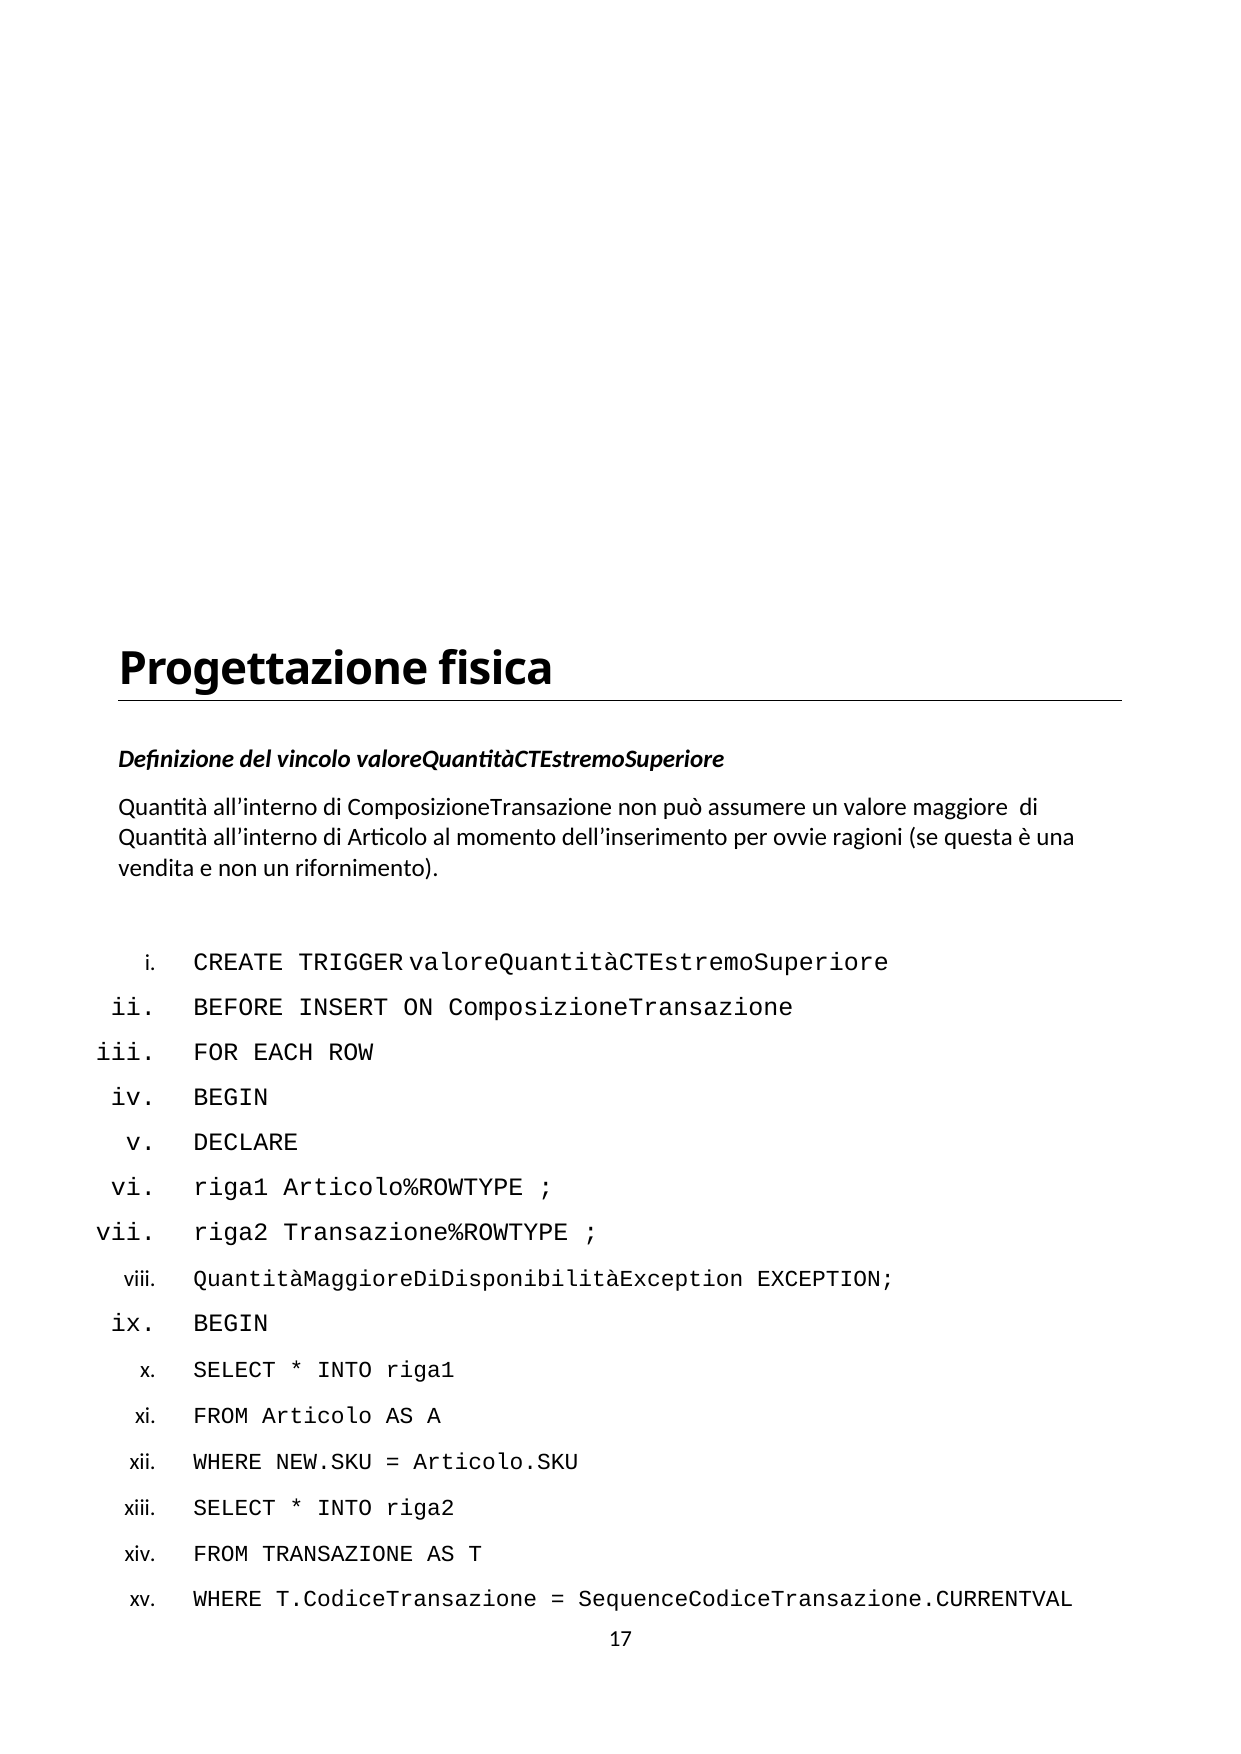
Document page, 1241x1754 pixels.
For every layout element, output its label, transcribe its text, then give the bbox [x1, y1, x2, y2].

list SELECT * INTO riga2 [156, 1493, 1122, 1522]
list FOR EACH ROW [156, 1039, 1122, 1068]
list BEGIN [156, 1310, 1122, 1339]
text Quantità all’interno di ComposizioneTransazione non può assumere un valore maggiore di Quantità all’interno di Articolo al momento dell’inserimento per ovvie ragioni (se questa è una vendita e non un rifornimento). [118, 791, 1122, 882]
title Progettazione fisica [118, 635, 1122, 700]
list WHERE NEW.SKU = Articolo.SKU [156, 1447, 1122, 1476]
list DECLARE [156, 1129, 1122, 1158]
list CREATE TRIGGER valoreQuantitàCTEstremoSuperiore [156, 946, 1122, 978]
list SELECT * INTO riga1 [156, 1355, 1122, 1384]
list riga1 Articolo%ROWTYPE ; [156, 1174, 1122, 1203]
list FROM Articolo AS A [156, 1401, 1122, 1430]
list FROM TRANSAZIONE AS T [156, 1539, 1122, 1568]
list BEGIN [156, 1084, 1122, 1113]
list QuantitàMaggioreDiDisponibilitàException EXCEPTION; [156, 1264, 1122, 1294]
list WHERE T.CodiceTransazione = SequenceCodiceTransazione.CURRENTVAL [156, 1584, 1122, 1614]
text Definizione del vincolo valoreQuantitàCTEstremoSuperiore [118, 743, 1122, 774]
list riga2 Transazione%ROWTYPE ; [156, 1219, 1122, 1248]
list BEFORE INSERT ON ComposizioneTransazione [156, 994, 1122, 1023]
